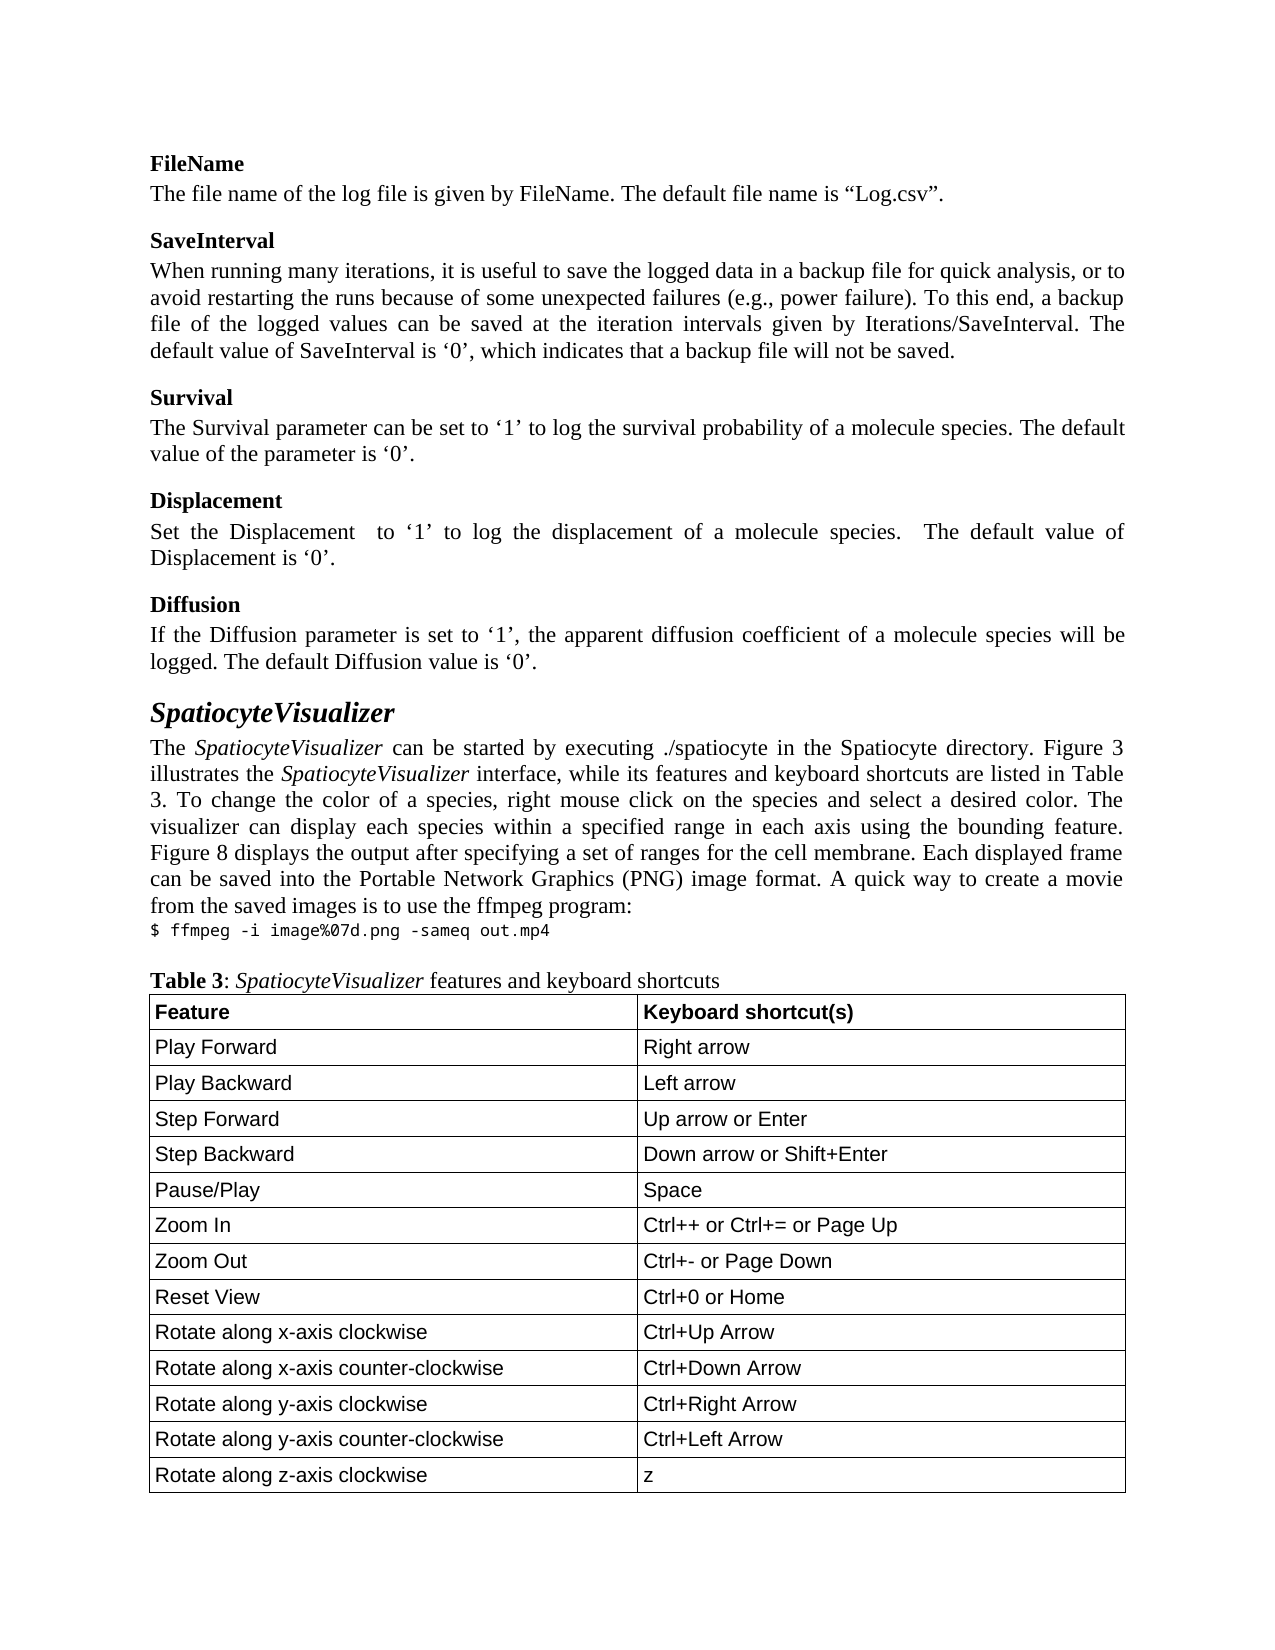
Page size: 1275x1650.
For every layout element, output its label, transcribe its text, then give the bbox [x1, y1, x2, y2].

text $ ffmpeg -i image%07d.png -sameq out.mp4 [150, 918, 1125, 941]
text The SpatiocyteVisualizer can be started by executing ./spatiocyte in the Spatiocyte directory. Figure 3 illustrates the SpatiocyteVisualizer interface, while its features and keyboard shortcuts are listed in Table 3. To change the color of a species, right mouse click on the species and select a desired color. The visualizer can display each species within a specified range in each axis using the bounding feature. Figure 8 displays the output after specifying a set of ranges for the cell membrane. Each displayed frame can be saved into the Portable Network Graphics (PNG) image format. A quick way to create a movie from the saved images is to use the ffmpeg program: [150, 734, 1125, 918]
table_cell Ctrl+0 or Home [638, 1280, 1125, 1314]
table_cell z [638, 1458, 1125, 1492]
subtitle FileName [150, 150, 1125, 176]
table_cell Ctrl+Left Arrow [638, 1422, 1125, 1457]
table_cell Rotate along x-axis clockwise [150, 1315, 637, 1350]
table_cell Rotate along y-axis clockwise [150, 1386, 637, 1421]
subtitle SpatiocyteVisualizer [150, 695, 1125, 729]
table_cell Rotate along y-axis counter-clockwise [150, 1422, 637, 1457]
text The Survival parameter can be set to ‘1’ to log the survival probability of a molecule species. The default value of the parameter is ‘0’. [150, 414, 1125, 467]
table_cell Left arrow [638, 1066, 1125, 1100]
table_cell Ctrl+Right Arrow [638, 1386, 1125, 1421]
text If the Diffusion parameter is set to ‘1’, the apparent diffusion coefficient of a molecule species will be logged. The default Diffusion value is ‘0’. [150, 622, 1125, 674]
table_cell Reset View [150, 1280, 637, 1314]
table_cell Play Forward [150, 1030, 637, 1065]
table_cell Space [638, 1173, 1125, 1207]
subtitle SaveInterval [150, 227, 1125, 254]
text Set the Displacement to ‘1’ to log the displacement of a molecule species. The default value of Displacement is ‘0’. [150, 518, 1125, 571]
table_cell Ctrl+Down Arrow [638, 1351, 1125, 1385]
table_cell Pause/Play [150, 1173, 637, 1207]
text Table 3: SpatiocyteVisualizer features and keyboard shortcuts [150, 967, 1125, 993]
table_cell Rotate along x-axis counter-clockwise [150, 1351, 637, 1385]
text The file name of the log file is given by FileName. The default file name is “Log.csv”. [150, 180, 1125, 207]
subtitle Displacement [150, 488, 1125, 514]
text When running many iterations, it is useful to save the logged data in a backup file for quick analysis, or to avoid restarting the runs because of some unexpected failures (e.g., power failure). To this end, a backup file of the logged values can be saved at the iteration intervals given by Iterations/SaveInterval. The default value of SaveInterval is ‘0’, which indicates that a backup file will not be saved. [150, 258, 1125, 363]
table_cell Ctrl+- or Page Down [638, 1244, 1125, 1278]
table_cell Down arrow or Shift+Enter [638, 1137, 1125, 1172]
table_cell Step Forward [150, 1101, 637, 1136]
table_cell Play Backward [150, 1066, 637, 1100]
table_cell Zoom Out [150, 1244, 637, 1278]
subtitle Survival [150, 384, 1125, 410]
table_cell Up arrow or Enter [638, 1101, 1125, 1136]
subtitle Diffusion [150, 591, 1125, 618]
table_cell Rotate along z-axis clockwise [150, 1458, 637, 1492]
table_cell Right arrow [638, 1030, 1125, 1065]
table_cell Step Backward [150, 1137, 637, 1172]
table_cell Ctrl+Up Arrow [638, 1315, 1125, 1350]
table_cell Zoom In [150, 1208, 637, 1243]
table_cell Ctrl++ or Ctrl+= or Page Up [638, 1208, 1125, 1243]
table_header Keyboard shortcut(s) [638, 995, 1125, 1029]
table_header Feature [150, 995, 637, 1029]
